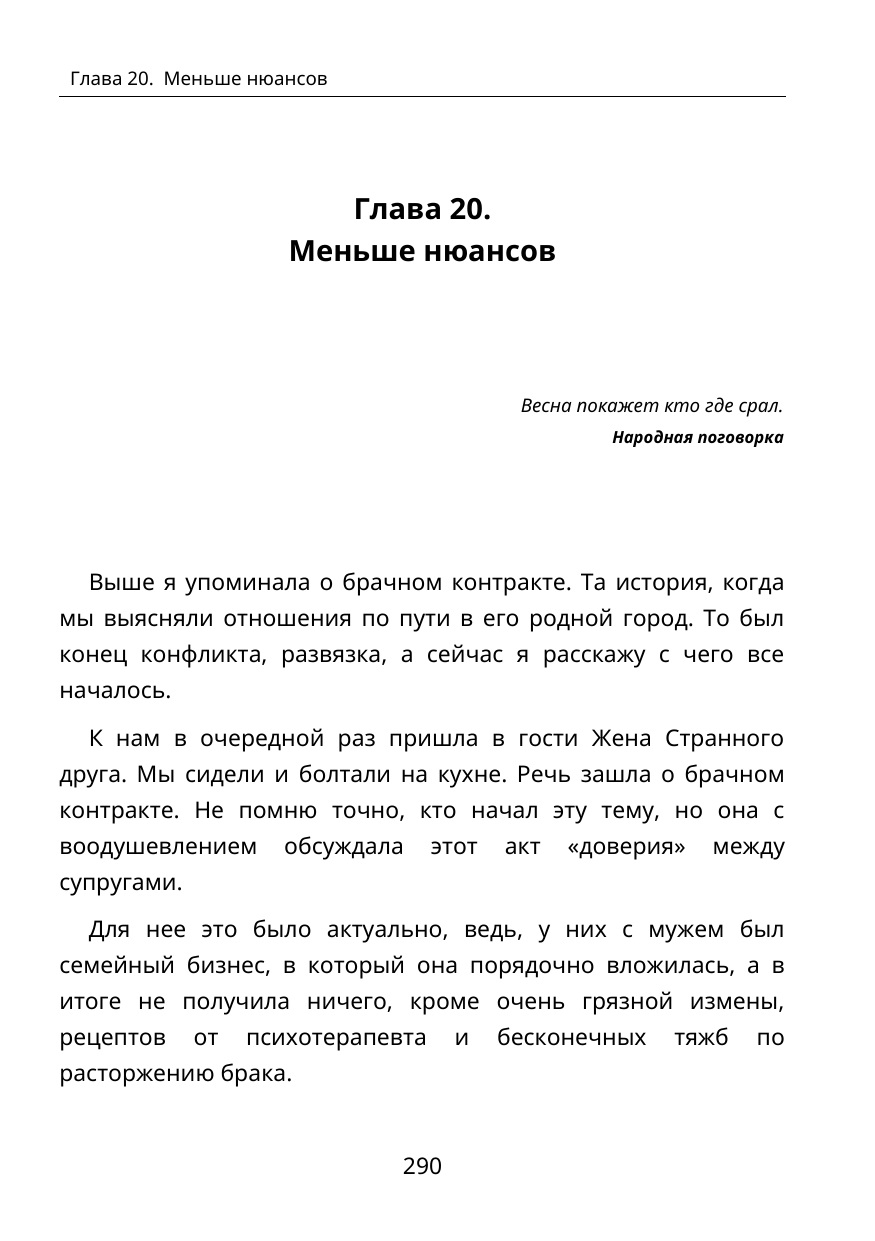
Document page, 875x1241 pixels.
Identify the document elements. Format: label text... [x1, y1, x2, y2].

text Народная поговорка [118, 418, 786, 448]
text Весна покажет кто где срал. [207, 388, 786, 418]
text К нам в очередной раз пришла в гости Жена Странного друга. Мы сидели и болтали на кухне. Речь зашла о брачном контракте. Не помню точно, кто начал эту тему, но она с воодушевлением обсуждала этот акт «доверия» между супругами. [59, 722, 786, 897]
text Выше я упоминала о брачном контракте. Та история, когда мы выясняли отношения по пути в его родной город. То был конец конфликта, развязка, а сейчас я расскажу с чего все началось. [59, 566, 786, 705]
text Для нее это было актуально, ведь, у них с мужем был семейный бизнес, в который она порядочно вложилась, а в итоге не получила ничего, кроме очень грязной измены, рецептов от психотерапевта и бесконечных тяжб по расторжению брака. [59, 913, 786, 1088]
subtitle Глава 20. Меньше нюансов [59, 185, 786, 270]
